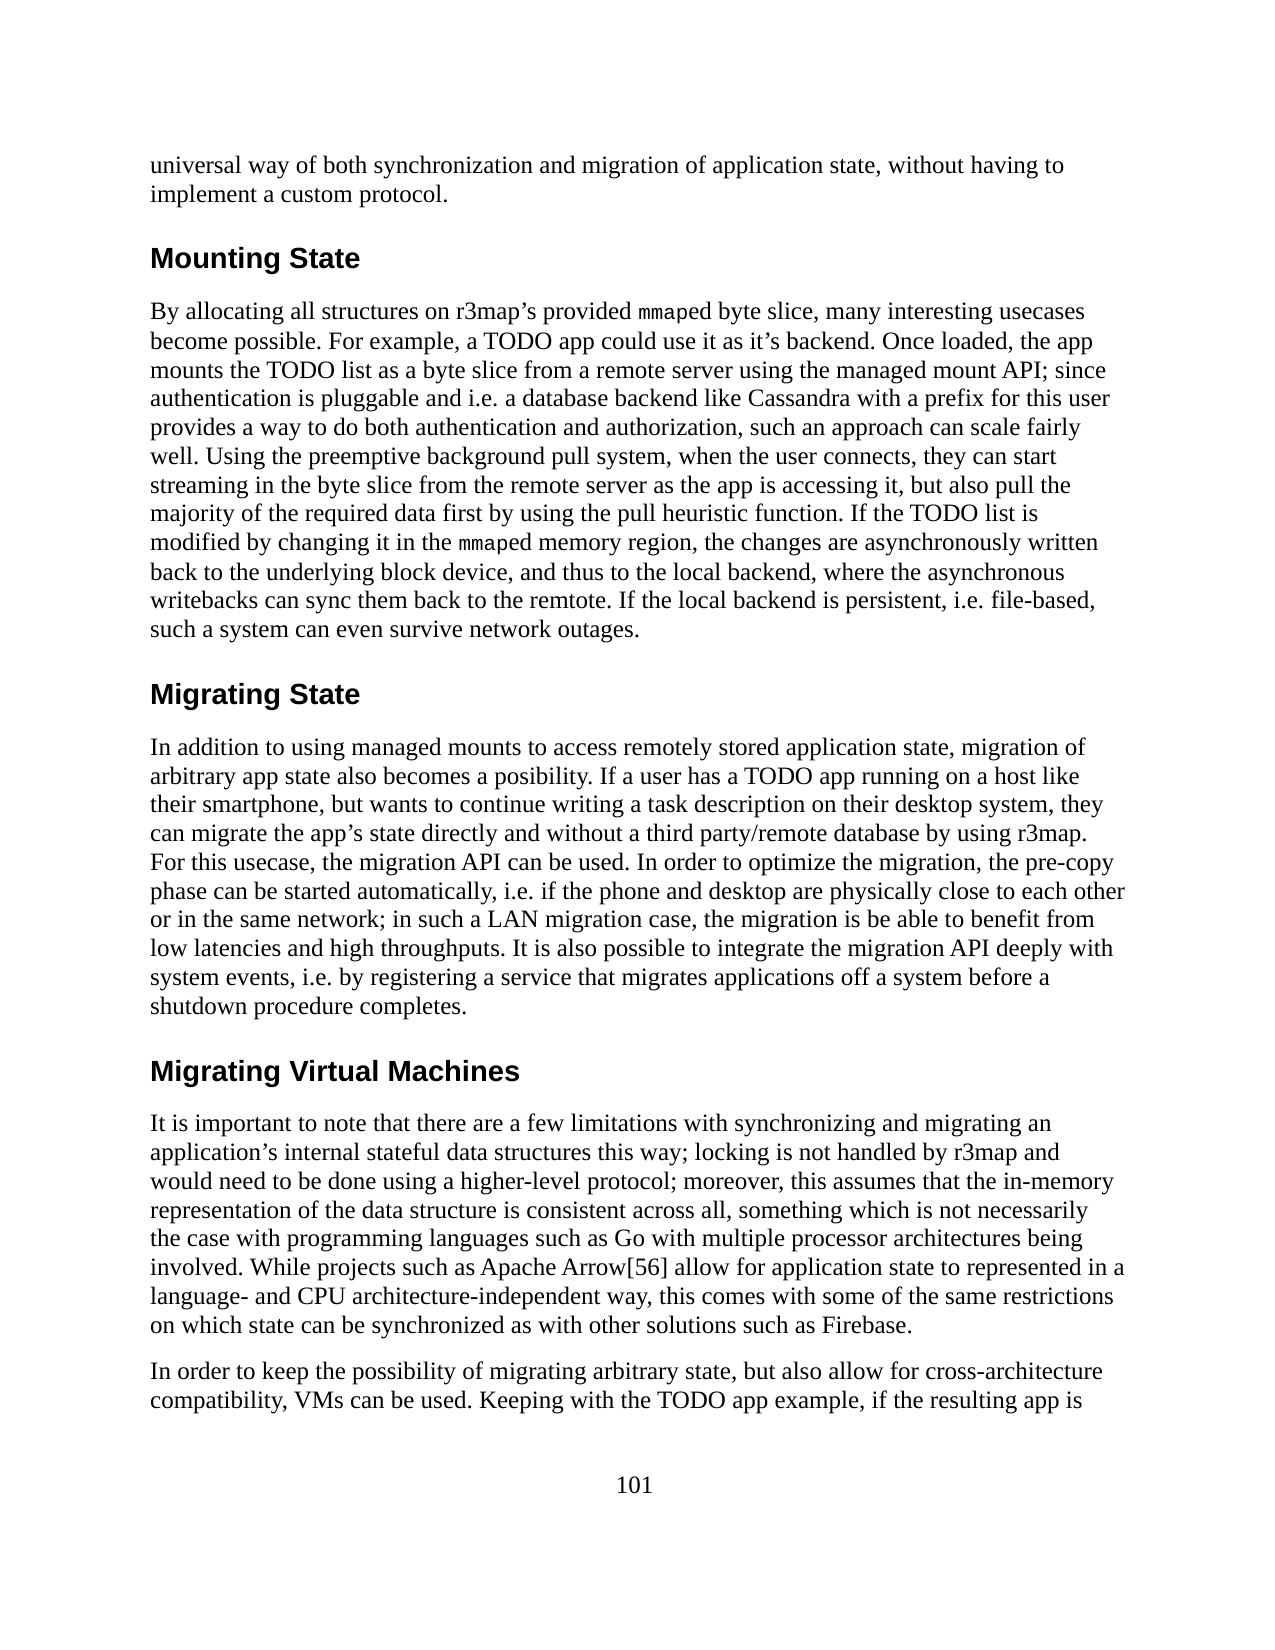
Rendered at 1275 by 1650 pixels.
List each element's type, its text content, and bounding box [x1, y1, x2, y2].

text By allocating all structures on r3map’s provided mmaped byte slice, many interesting usecases become possible. For example, a TODO app could use it as it’s backend. Once loaded, the app mounts the TODO list as a byte slice from a remote server using the managed mount API; since authentication is pluggable and i.e. a database backend like Cassandra with a prefix for this user provides a way to do both authentication and authorization, such an approach can scale fairly well. Using the preemptive background pull system, when the user connects, they can start streaming in the byte slice from the remote server as the app is accessing it, but also pull the majority of the required data first by using the pull heuristic function. If the TODO list is modified by changing it in the mmaped memory region, the changes are asynchronously written back to the underlying block device, and thus to the local backend, where the asynchronous writebacks can sync them back to the remtote. If the local backend is persistent, i.e. file-based, such a system can even survive network outages. [150, 296, 1125, 643]
subtitle Migrating State [150, 677, 1125, 711]
subtitle Mounting State [150, 241, 1125, 275]
text It is important to note that there are a few limitations with synchronizing and migrating an application’s internal stateful data structures this way; locking is not handled by r3map and would need to be done using a higher-level protocol; moreover, this assumes that the in-memory representation of the data structure is consistent across all, something which is not necessarily the case with programming languages such as Go with multiple processor architectures being involved. While projects such as Apache Arrow[56] allow for application state to represented in a language- and CPU architecture-independent way, this comes with some of the same restrictions on which state can be synchronized as with other solutions such as Firebase. [150, 1108, 1125, 1338]
text universal way of both synchronization and migration of application state, without having to implement a custom protocol. [150, 150, 1125, 207]
text In addition to using managed mounts to access remotely stored application state, migration of arbitrary app state also becomes a posibility. If a user has a TODO app running on a host like their smartphone, but wants to continue writing a task description on their desktop system, they can migrate the app’s state directly and without a third party/remote database by using r3map. For this usecase, the migration API can be used. In order to optimize the migration, the pre-copy phase can be started automatically, i.e. if the phone and desktop are physically close to each other or in the same network; in such a LAN migration case, the migration is be able to benefit from low latencies and high throughputs. It is also possible to integrate the migration API deeply with system events, i.e. by registering a service that migrates applications off a system before a shutdown procedure completes. [150, 732, 1125, 1019]
subtitle Migrating Virtual Machines [150, 1053, 1125, 1087]
text In order to keep the possibility of migrating arbitrary state, but also allow for cross-architecture compatibility, VMs can be used. Keeping with the TODO app example, if the resulting app is [150, 1356, 1125, 1414]
